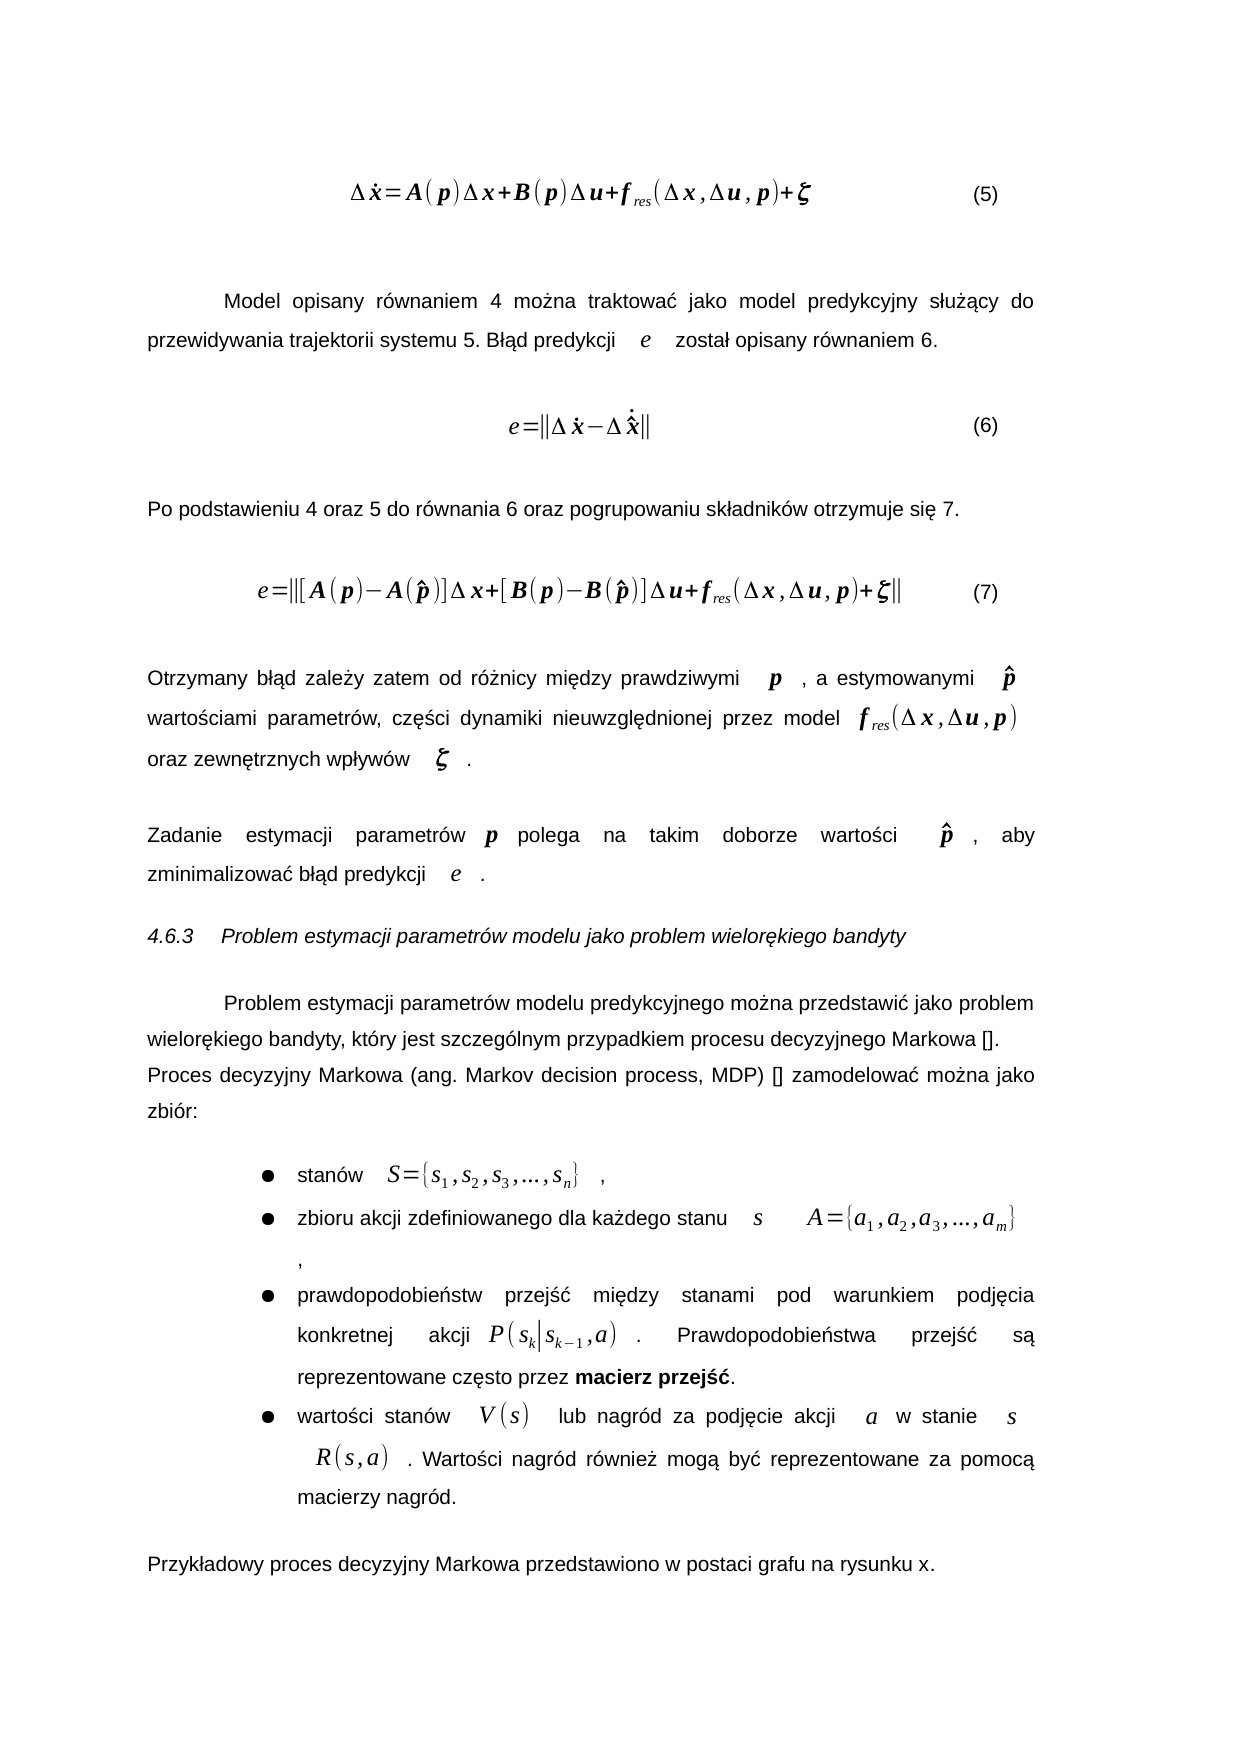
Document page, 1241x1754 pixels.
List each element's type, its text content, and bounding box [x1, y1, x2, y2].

text Przykładowy proces decyzyjny Markowa przedstawiono w postaci grafu na rysunku x. [147, 1552, 1035, 1576]
table_header (6) [936, 377, 1035, 472]
subtitle stanów , [259, 1160, 1035, 1191]
text Problem estymacji parametrów modelu predykcyjnego można przedstawić jako problem wielorękiego bandyty, który jest szczególnym przypadkiem procesu decyzyjnego Markowa []. [147, 991, 1035, 1051]
subtitle zbioru akcji zdefiniowanego dla każdego stanu , [259, 1203, 1035, 1271]
text Otrzymany błąd zależy zatem od różnicy między prawdziwymi , a estymowanymi wartościami parametrów, części dynamiki nieuwzględnionej przez modeloraz zewnętrznych wpływów . [147, 663, 1035, 772]
table_header [147, 545, 936, 638]
table_header (5) [936, 147, 1035, 240]
table_header (7) [936, 545, 1035, 638]
text Po podstawieniu 4 oraz 5 do równania 6 oraz pogrupowaniu składników otrzymuje się 7. [147, 497, 1035, 521]
subtitle Problem estymacji parametrów modelu jako problem wielorękiego bandyty [147, 924, 1035, 948]
table_header [147, 147, 936, 240]
subtitle prawdopodobieństw przejść między stanami pod warunkiem podjęcia konkretnej akcji. Prawdopodobieństwa przejść są reprezentowane często przez macierz przejść. [259, 1283, 1035, 1389]
text Model opisany równaniem 4 można traktować jako model predykcyjny służący do przewidywania trajektorii systemu 5. Błąd predykcji został opisany równaniem 6. [147, 289, 1035, 352]
text Proces decyzyjny Markowa (ang. Markov decision process, MDP) [] zamodelować można jako zbiór: [147, 1063, 1035, 1123]
table_header [147, 377, 936, 472]
text Zadanie estymacji parametrówpolega na takim doborze wartości , aby zminimalizować błąd predykcji . [147, 820, 1035, 887]
subtitle wartości stanów lub nagród za podjęcie akcji w stanie . Wartości nagród również mogą być reprezentowane za pomocą macierzy nagród. [259, 1401, 1035, 1509]
